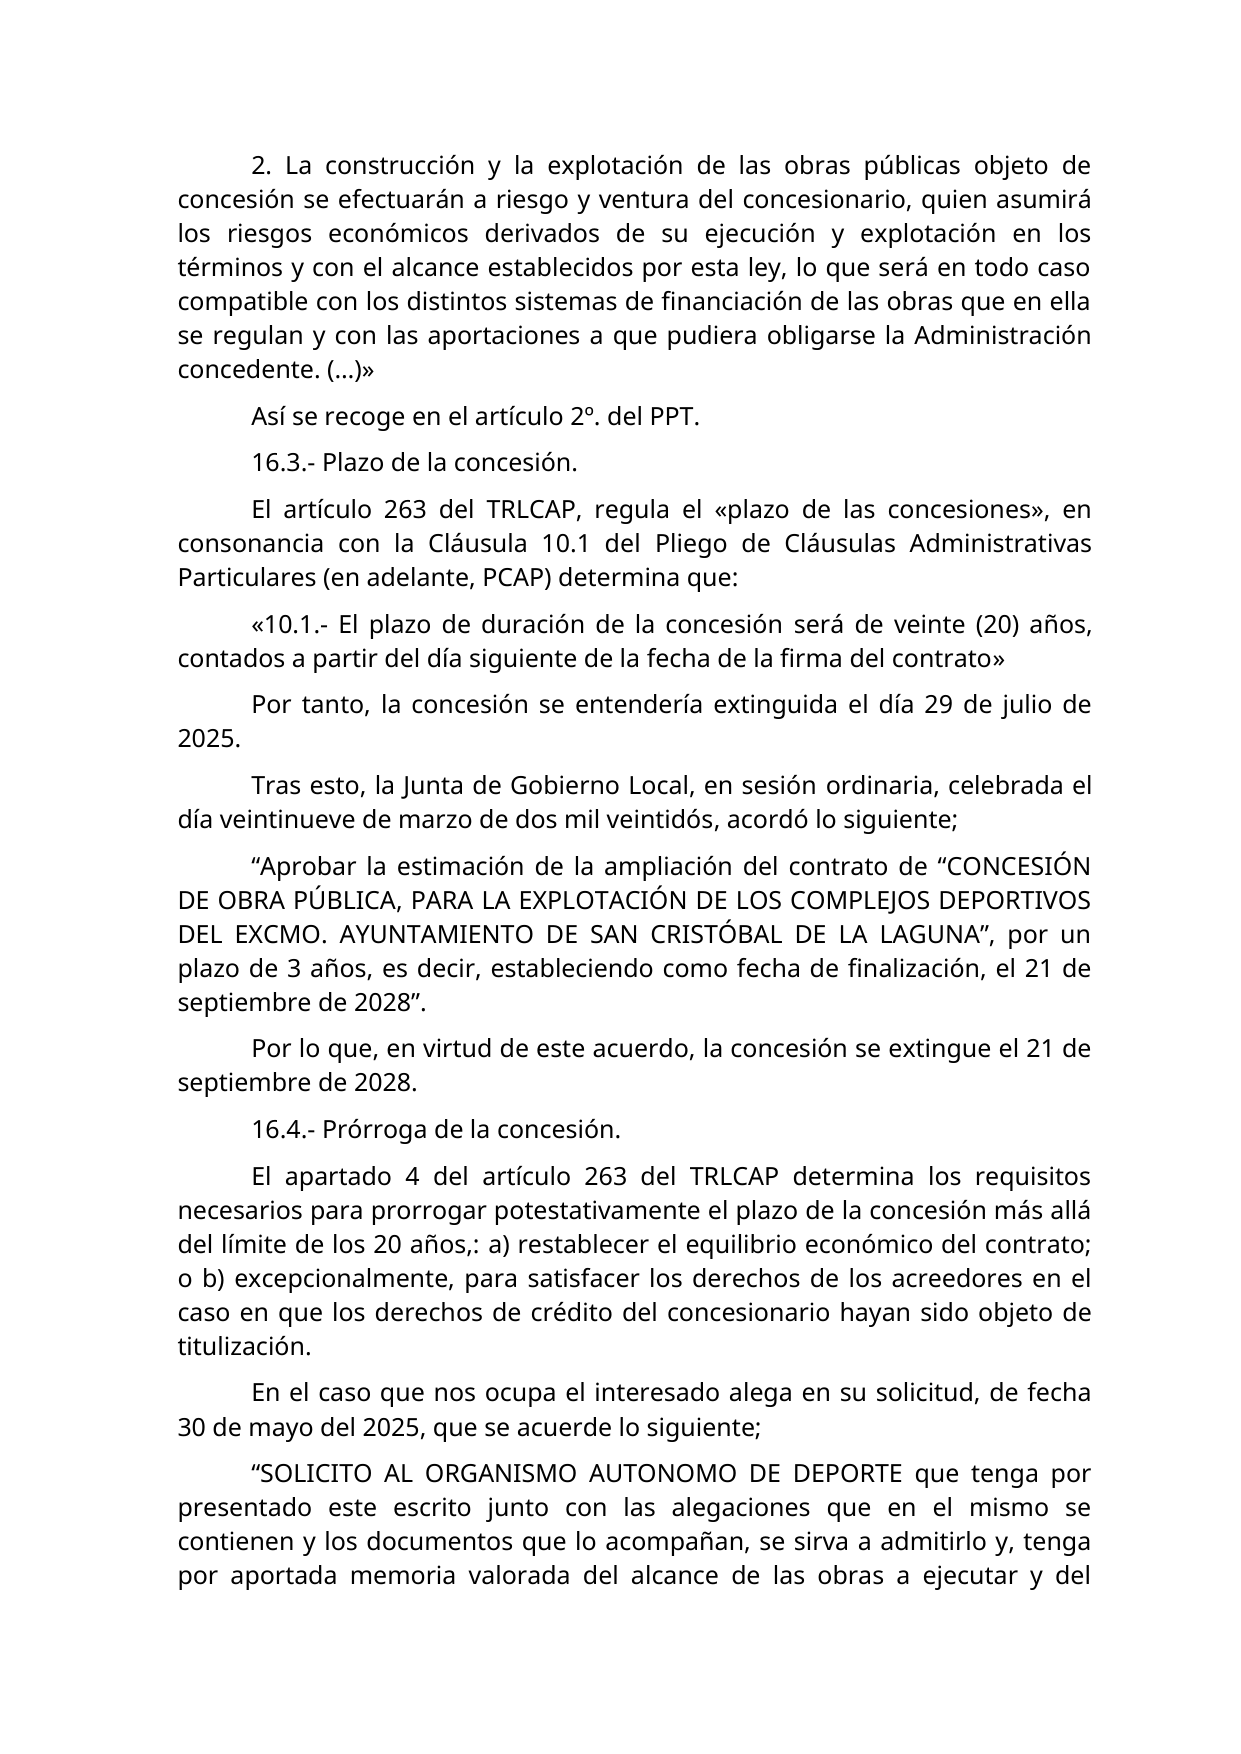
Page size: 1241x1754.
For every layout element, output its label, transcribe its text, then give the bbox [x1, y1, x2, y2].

text El apartado 4 del artículo 263 del TRLCAP determina los requisitos necesarios para prorrogar potestativamente el plazo de la concesión más allá del límite de los 20 años,: a) restablecer el equilibrio económico del contrato; o b) excepcionalmente, para satisfacer los derechos de los acreedores en el caso en que los derechos de crédito del concesionario hayan sido objeto de titulización. [177, 1158, 1093, 1363]
text El artículo 263 del TRLCAP, regula el «plazo de las concesiones», en consonancia con la Cláusula 10.1 del Pliego de Cláusulas Administrativas Particulares (en adelante, PCAP) determina que: [177, 492, 1093, 594]
text “Aprobar la estimación de la ampliación del contrato de “CONCESIÓN DE OBRA PÚBLICA, PARA LA EXPLOTACIÓN DE LOS COMPLEJOS DEPORTIVOS DEL EXCMO. AYUNTAMIENTO DE SAN CRISTÓBAL DE LA LAGUNA”, por un plazo de 3 años, es decir, estableciendo como fecha de finalización, el 21 de septiembre de 2028”. [177, 848, 1093, 1018]
text En el caso que nos ocupa el interesado alega en su solicitud, de fecha 30 de mayo del 2025, que se acuerde lo siguiente; [177, 1375, 1093, 1443]
text 16.3.- Plazo de la concesión. [177, 445, 1093, 479]
text «10.1.- El plazo de duración de la concesión será de veinte (20) años, contados a partir del día siguiente de la fecha de la firma del contrato» [177, 606, 1093, 674]
text 2. La construcción y la explotación de las obras públicas objeto de concesión se efectuarán a riesgo y ventura del concesionario, quien asumirá los riesgos económicos derivados de su ejecución y explotación en los términos y con el alcance establecidos por esta ley, lo que será en todo caso compatible con los distintos sistemas de financiación de las obras que en ella se regulan y con las aportaciones a que pudiera obligarse la Administración concedente. (…)» [177, 148, 1093, 386]
text 16.4.- Prórroga de la concesión. [177, 1112, 1093, 1146]
text “SOLICITO AL ORGANISMO AUTONOMO DE DEPORTE que tenga por presentado este escrito junto con las alegaciones que en el mismo se contienen y los documentos que lo acompañan, se sirva a admitirlo y, tenga por aportada memoria valorada del alcance de las obras a ejecutar y del [177, 1456, 1093, 1592]
text Tras esto, la Junta de Gobierno Local, en sesión ordinaria, celebrada el día veintinueve de marzo de dos mil veintidós, acordó lo siguiente; [177, 768, 1093, 836]
text Por tanto, la concesión se entendería extinguida el día 29 de julio de 2025. [177, 687, 1093, 755]
text Por lo que, en virtud de este acuerdo, la concesión se extingue el 21 de septiembre de 2028. [177, 1031, 1093, 1099]
text Así se recoge en el artículo 2º. del PPT. [177, 398, 1093, 433]
